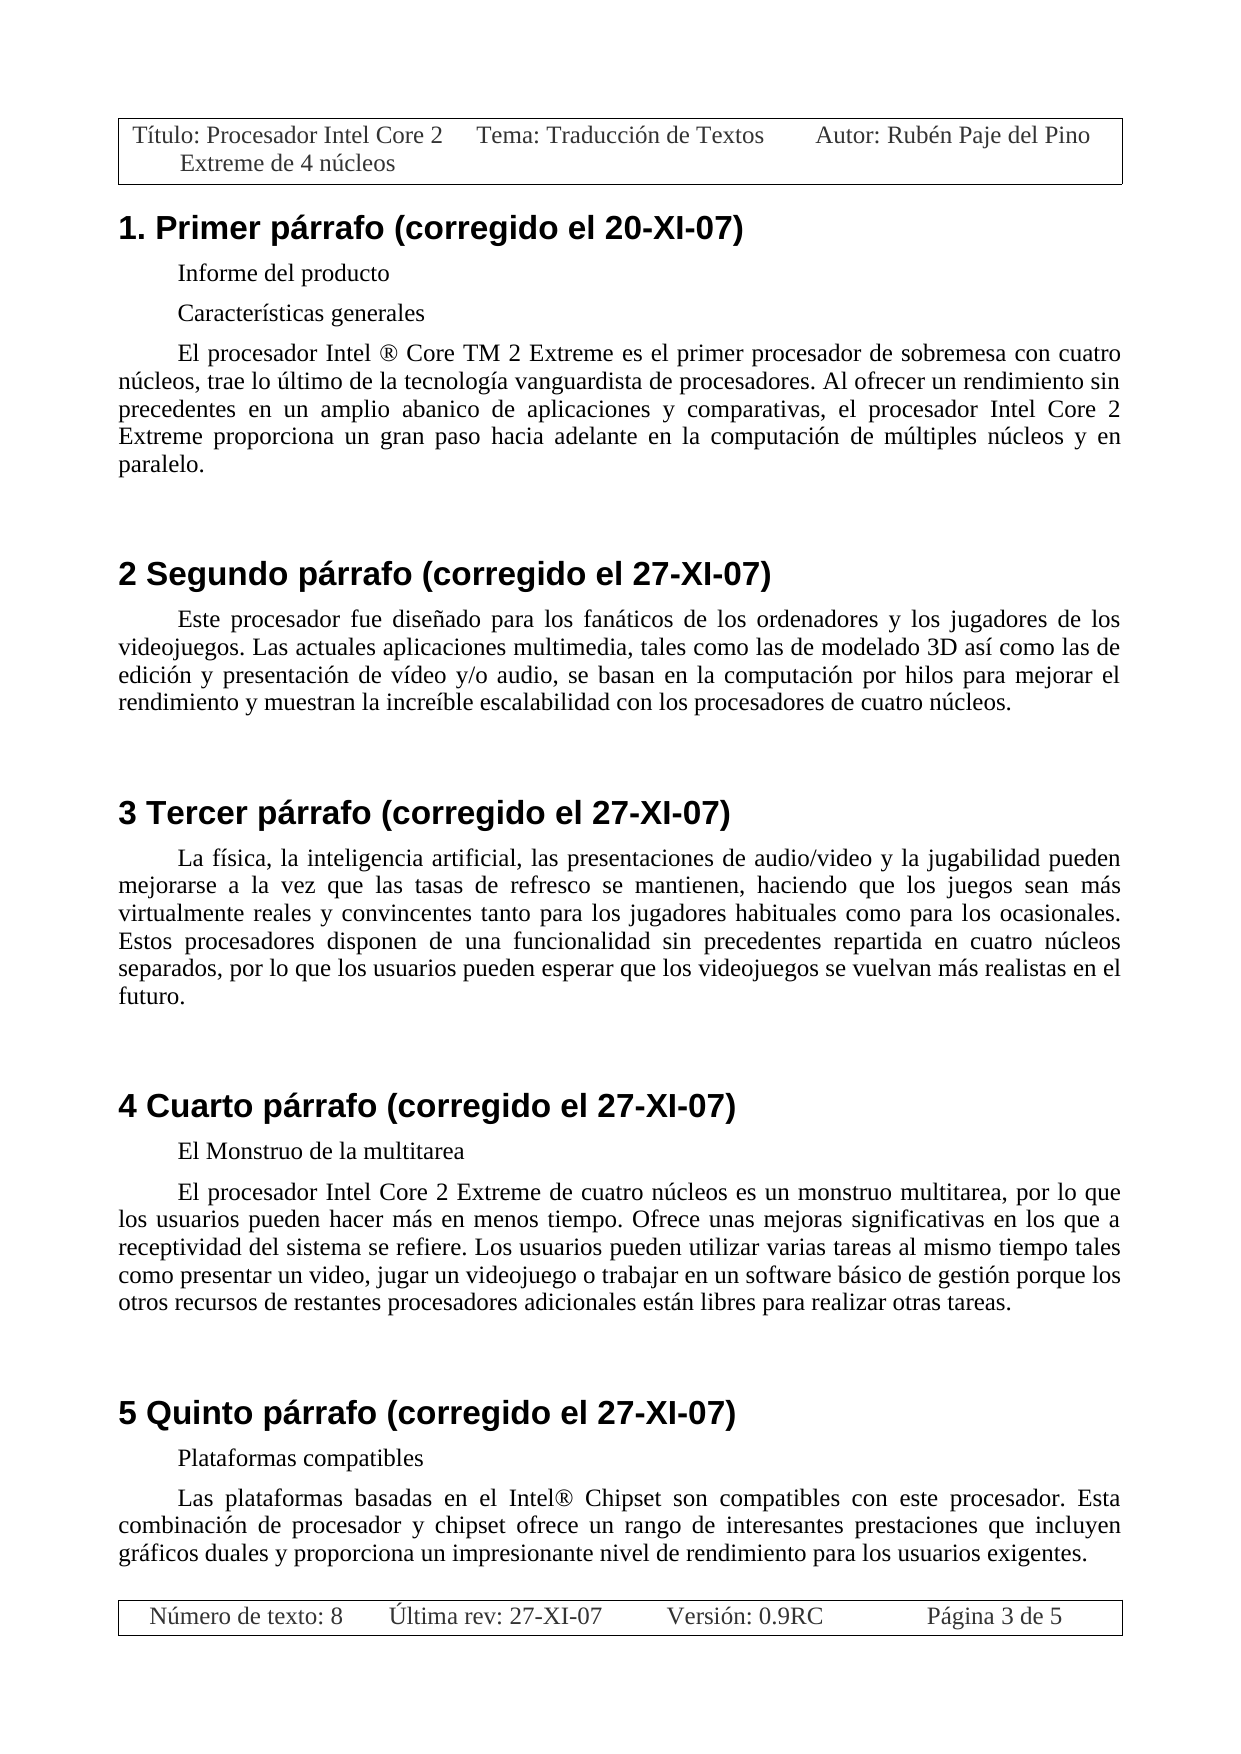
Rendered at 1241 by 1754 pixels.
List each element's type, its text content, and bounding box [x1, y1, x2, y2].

text Este procesador fue diseñado para los fanáticos de los ordenadores y los jugadores de los videojuegos. Las actuales aplicaciones multimedia, tales como las de modelado 3D así como las de edición y presentación de vídeo y/o audio, se basan en la computación por hilos para mejorar el rendimiento y muestran la increíble escalabilidad con los procesadores de cuatro núcleos. [118, 605, 1122, 716]
subtitle 2 Segundo párrafo (corregido el 27-XI-07) [118, 556, 1122, 593]
text El procesador Intel Core 2 Extreme de cuatro núcleos es un monstruo multitarea, por lo que los usuarios pueden hacer más en menos tiempo. Ofrece unas mejoras significativas en los que a receptividad del sistema se refiere. Los usuarios pueden utilizar varias tareas al mismo tiempo tales como presentar un video, jugar un videojuego o trabajar en un software básico de gestión porque los otros recursos de restantes procesadores adicionales están libres para realizar otras tareas. [118, 1178, 1122, 1316]
text Características generales [118, 299, 1122, 327]
text Las plataformas basadas en el Intel® Chipset son compatibles con este procesador. Esta combinación de procesador y chipset ofrece un rango de interesantes prestaciones que incluyen gráficos duales y proporciona un impresionante nivel de rendimiento para los usuarios exigentes. [118, 1484, 1122, 1567]
text El procesador Intel ® Core TM 2 Extreme es el primer procesador de sobremesa con cuatro núcleos, trae lo último de la tecnología vanguardista de procesadores. Al ofrecer un rendimiento sin precedentes en un amplio abanico de aplicaciones y comparativas, el procesador Intel Core 2 Extreme proporciona un gran paso hacia adelante en la computación de múltiples núcleos y en paralelo. [118, 339, 1122, 478]
text Informe del producto [118, 259, 1122, 287]
text Plataformas compatibles [118, 1444, 1122, 1471]
subtitle 5 Quinto párrafo (corregido el 27-XI-07) [118, 1394, 1122, 1431]
subtitle 4 Cuarto párrafo (corregido el 27-XI-07) [118, 1088, 1122, 1125]
subtitle 3 Tercer párrafo (corregido el 27-XI-07) [118, 794, 1122, 831]
text El Monstruo de la multitarea [118, 1137, 1122, 1165]
subtitle 1. Primer párrafo (corregido el 20-XI-07) [118, 209, 1122, 246]
text La física, la inteligencia artificial, las presentaciones de audio/video y la jugabilidad pueden mejorarse a la vez que las tasas de refresco se mantienen, haciendo que los juegos sean más virtualmente reales y convincentes tanto para los jugadores habituales como para los ocasionales. Estos procesadores disponen de una funcionalidad sin precedentes repartida en cuatro núcleos separados, por lo que los usuarios pueden esperar que los videojuegos se vuelvan más realistas en el futuro. [118, 844, 1122, 1010]
